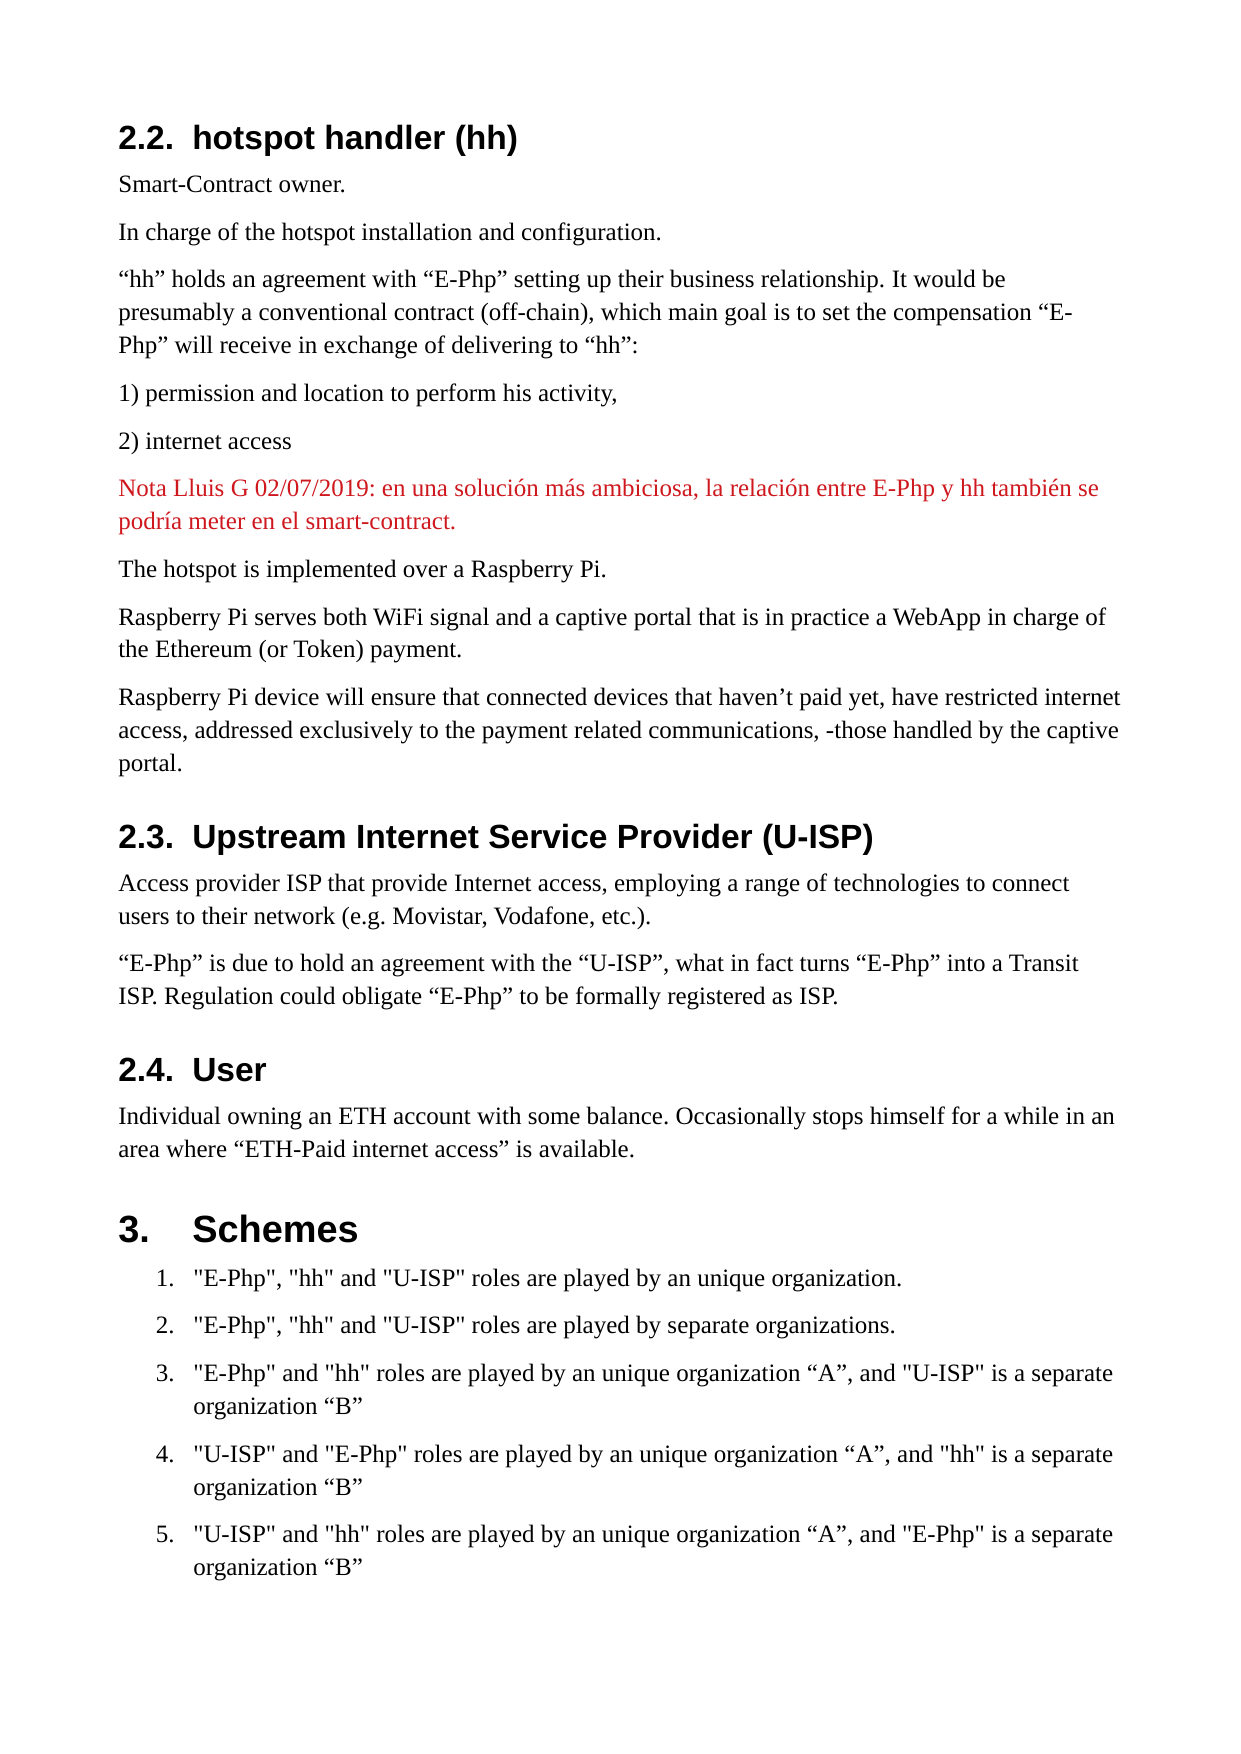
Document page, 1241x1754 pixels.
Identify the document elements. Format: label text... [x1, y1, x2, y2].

text Raspberry Pi serves both WiFi signal and a captive portal that is in practice a WebApp in charge of the Ethereum (or Token) payment. [118, 602, 1122, 663]
subtitle User [118, 1050, 1122, 1088]
subtitle hotspot handler (hh) [118, 118, 1122, 157]
text “E-Php” is due to hold an agreement with the “U-ISP”, what in fact turns “E-Php” into a Transit ISP. Regulation could obligate “E-Php” to be formally registered as ISP. [118, 948, 1122, 1010]
text 2) internet access [118, 426, 1122, 454]
text In charge of the hotspot installation and configuration. [118, 217, 1122, 246]
list "U-ISP" and "hh" roles are played by an unique organization “A”, and "E-Php" is a separate organization “B” [156, 1519, 1122, 1581]
text Nota Lluis G 02/07/2019: en una solución más ambiciosa, la relación entre E-Php y hh también se podría meter en el smart-contract. [118, 473, 1122, 535]
text Access provider ISP that provide Internet access, employing a range of technologies to connect users to their network (e.g. Movistar, Vodafone, etc.). [118, 868, 1122, 929]
text The hotspot is implemented over a Raspberry Pi. [118, 554, 1122, 583]
text Smart-Contract owner. [118, 169, 1122, 198]
list "E-Php", "hh" and "U-ISP" roles are played by an unique organization. [156, 1263, 1122, 1292]
list "U-ISP" and "E-Php" roles are played by an unique organization “A”, and "hh" is a separate organization “B” [156, 1439, 1122, 1500]
text “hh” holds an agreement with “E-Php” setting up their business relationship. It would be presumably a conventional contract (off-chain), which main goal is to set the compensation “E-Php” will receive in exchange of delivering to “hh”: [118, 264, 1122, 359]
subtitle Schemes [118, 1207, 1122, 1250]
text Raspberry Pi device will ensure that connected devices that haven’t paid yet, have restricted internet access, addressed exclusively to the payment related communications, -those handled by the captive portal. [118, 682, 1122, 777]
subtitle Upstream Internet Service Provider (U-ISP) [118, 817, 1122, 855]
text 1) permission and location to perform his activity, [118, 378, 1122, 407]
text Individual owning an ETH account with some balance. Occasionally stops himself for a while in an area where “ETH-Paid internet access” is available. [118, 1101, 1122, 1163]
list "E-Php", "hh" and "U-ISP" roles are played by separate organizations. [156, 1310, 1122, 1339]
list "E-Php" and "hh" roles are played by an unique organization “A”, and "U-ISP" is a separate organization “B” [156, 1358, 1122, 1420]
